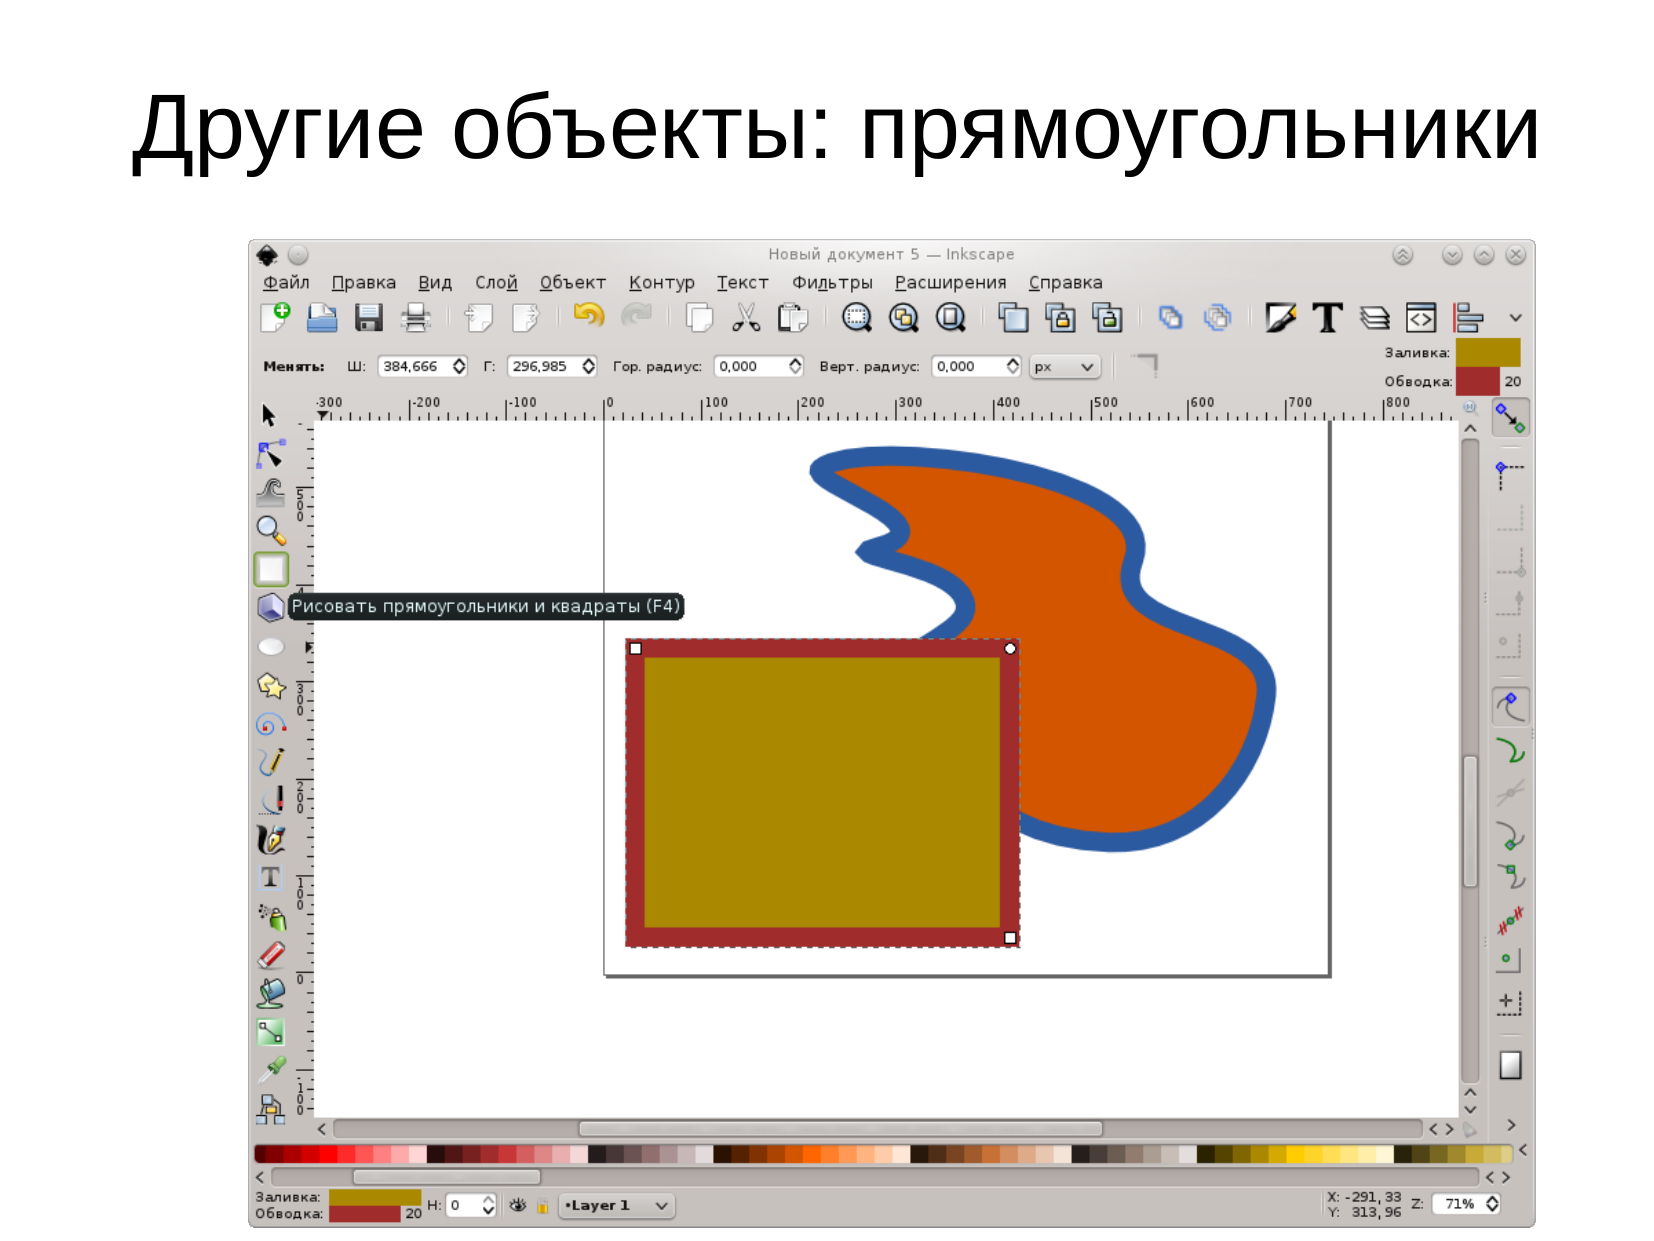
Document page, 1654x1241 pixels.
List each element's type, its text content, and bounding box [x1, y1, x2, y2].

title Другие объекты: прямоугольники [94, 23, 1583, 231]
picture [248, 239, 1536, 1228]
